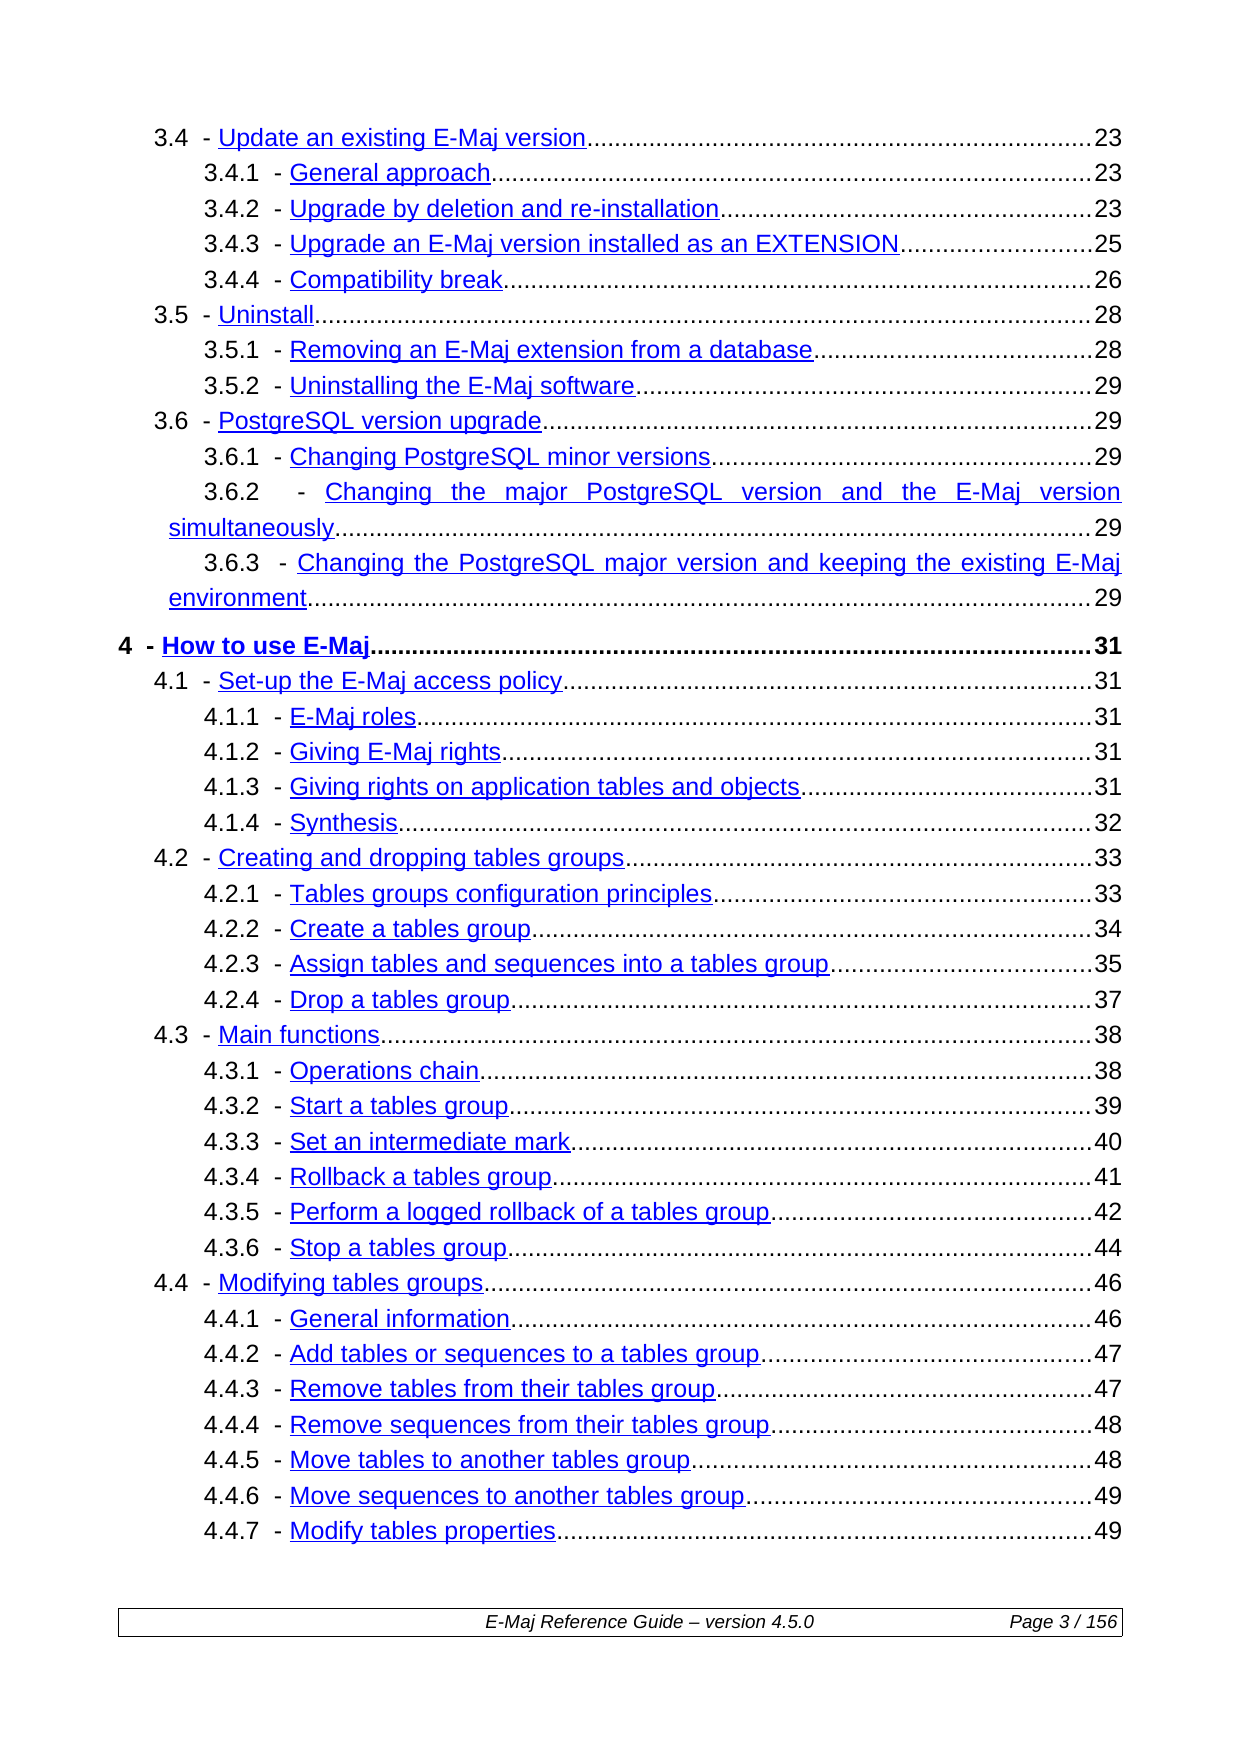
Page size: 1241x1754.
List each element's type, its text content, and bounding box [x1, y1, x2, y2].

text 3.4.4 - Compatibility break 26 [168, 260, 1122, 295]
text 3.6.2 - Changing the major PostgreSQL version and the E-Maj version simultaneously 29 [168, 472, 1122, 543]
text 4.4 - Modifying tables groups 46 [118, 1263, 1122, 1299]
text 4.3.2 - Start a tables group 39 [168, 1086, 1122, 1122]
text 4.1.1 - E-Maj roles 31 [168, 697, 1122, 732]
text 3.6.1 - Changing PostgreSQL minor versions 29 [168, 437, 1122, 472]
text 4.4.3 - Remove tables from their tables group 47 [168, 1369, 1122, 1405]
text 4.2.3 - Assign tables and sequences into a tables group 35 [168, 944, 1122, 980]
text 3.4.3 - Upgrade an E-Maj version installed as an EXTENSION 25 [168, 224, 1122, 260]
text 4.4.5 - Move tables to another tables group 48 [168, 1440, 1122, 1476]
text 4.3.6 - Stop a tables group 44 [168, 1228, 1122, 1263]
text 4.1.2 - Giving E-Maj rights 31 [168, 732, 1122, 767]
text 4.1 - Set-up the E-Maj access policy 31 [118, 661, 1122, 697]
text 4.4.1 - General information 46 [168, 1299, 1122, 1334]
text 4.3.5 - Perform a logged rollback of a tables group 42 [168, 1192, 1122, 1228]
text 4.1.3 - Giving rights on application tables and objects 31 [168, 767, 1122, 803]
text 3.4.1 - General approach 23 [168, 153, 1122, 189]
text 3.6.3 - Changing the PostgreSQL major version and keeping the existing E-Maj environment 29 [168, 543, 1122, 614]
text 3.5.2 - Uninstalling the E-Maj software 29 [168, 366, 1122, 401]
text 4.2 - Creating and dropping tables groups 33 [118, 838, 1122, 874]
text 4.3.3 - Set an intermediate mark 40 [168, 1122, 1122, 1157]
text 3.5 - Uninstall 28 [118, 295, 1122, 331]
text 4.3.1 - Operations chain 38 [168, 1051, 1122, 1086]
text 3.4.2 - Upgrade by deletion and re-installation 23 [168, 189, 1122, 224]
text 4.3 - Main functions 38 [118, 1015, 1122, 1051]
text 4.3.4 - Rollback a tables group 41 [168, 1157, 1122, 1192]
text 3.5.1 - Removing an E-Maj extension from a database 28 [168, 331, 1122, 366]
text 3.6 - PostgreSQL version upgrade 29 [118, 401, 1122, 437]
text 4.1.4 - Synthesis 32 [168, 803, 1122, 838]
text 4.4.2 - Add tables or sequences to a tables group 47 [168, 1334, 1122, 1369]
text 4.4.7 - Modify tables properties 49 [168, 1511, 1122, 1547]
text 4.2.2 - Create a tables group 34 [168, 909, 1122, 944]
text 4.2.1 - Tables groups configuration principles 33 [168, 874, 1122, 909]
text 4.4.6 - Move sequences to another tables group 49 [168, 1476, 1122, 1511]
text 4.4.4 - Remove sequences from their tables group 48 [168, 1405, 1122, 1440]
text 3.4 - Update an existing E-Maj version 23 [118, 118, 1122, 153]
text 4.2.4 - Drop a tables group 37 [168, 980, 1122, 1015]
text 4 - How to use E-Maj 31 [118, 626, 1122, 661]
